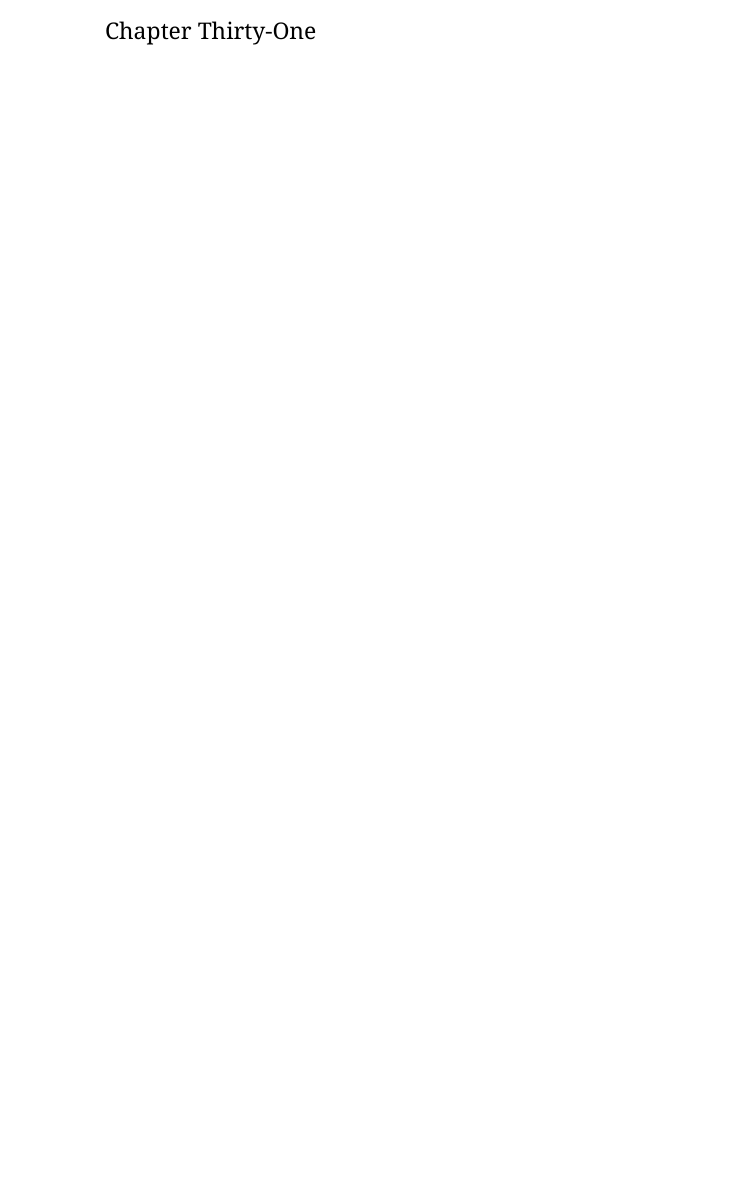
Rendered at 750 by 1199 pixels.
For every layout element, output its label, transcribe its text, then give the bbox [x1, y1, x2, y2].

text Chapter Thirty-One [105, 15, 645, 46]
